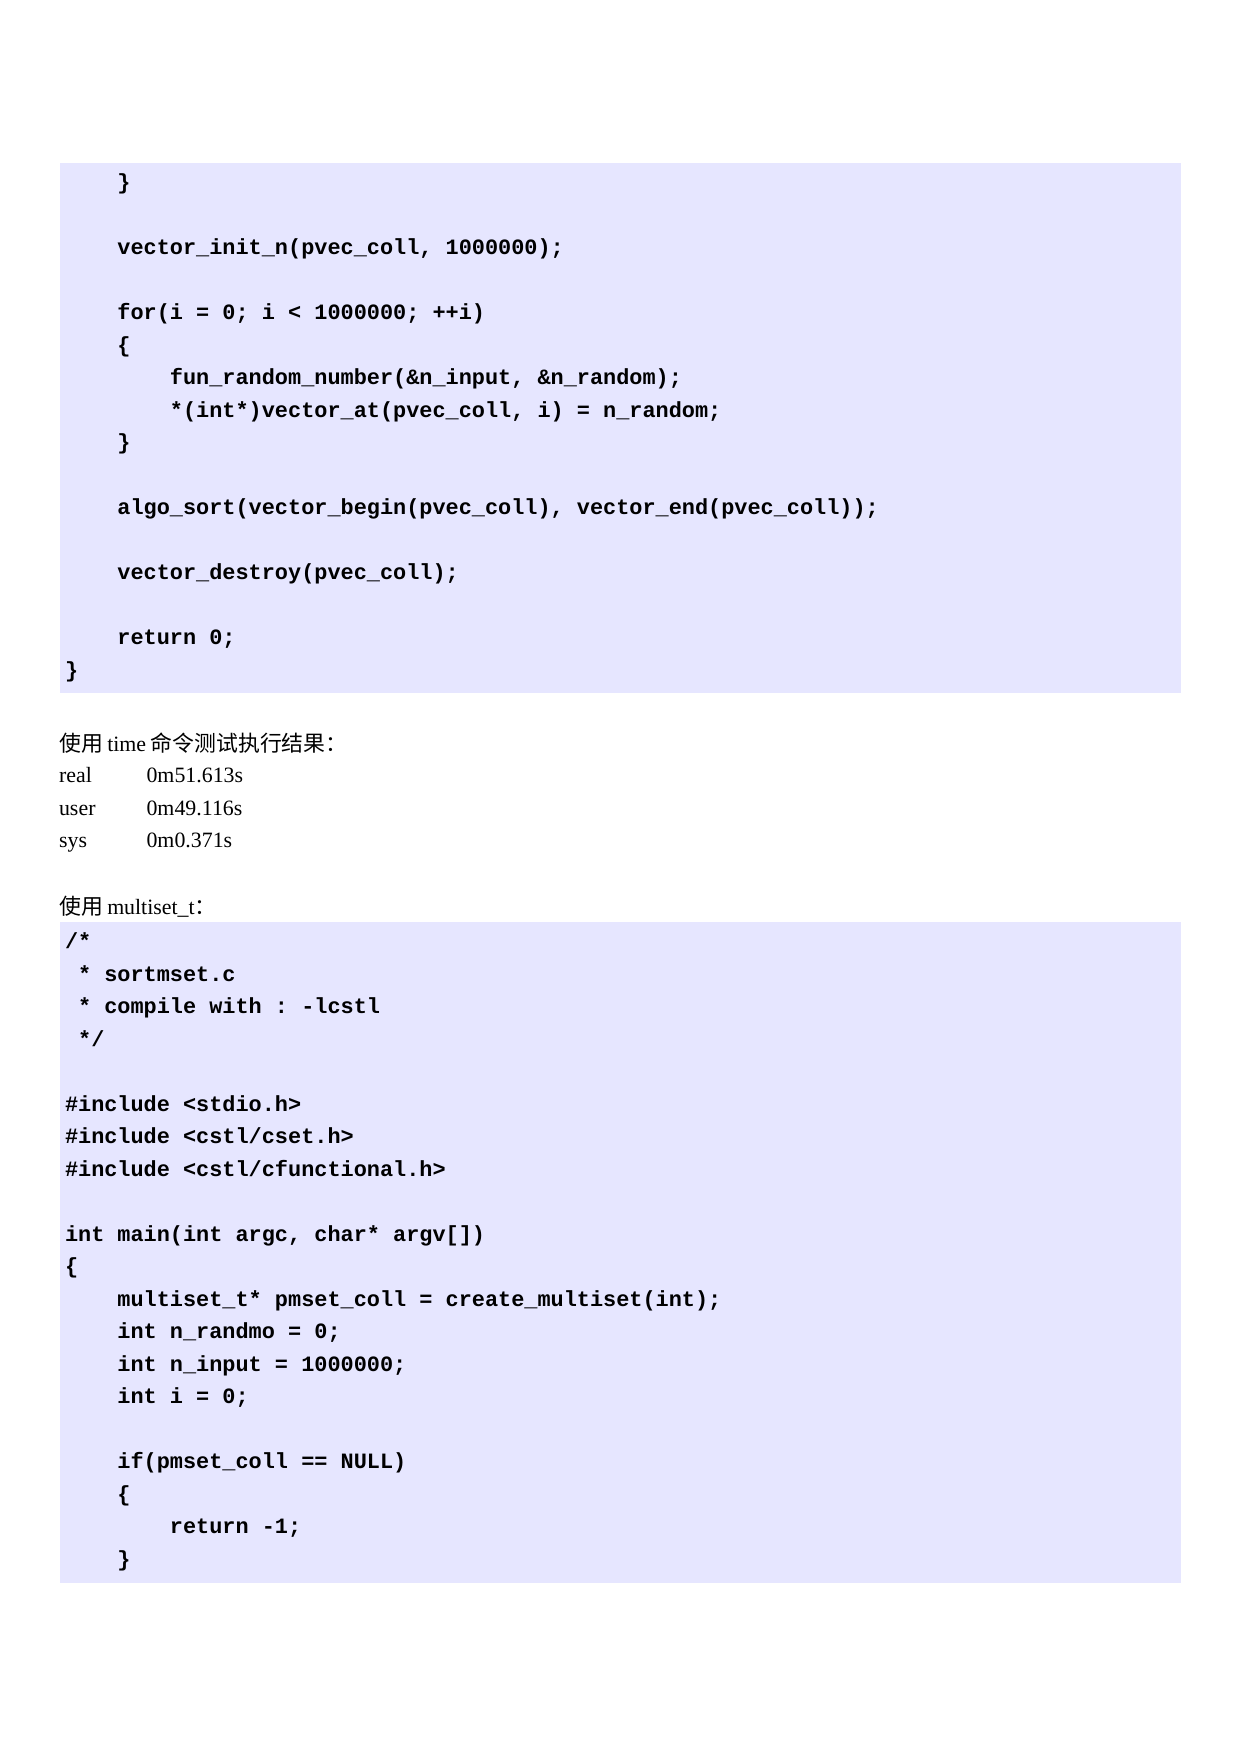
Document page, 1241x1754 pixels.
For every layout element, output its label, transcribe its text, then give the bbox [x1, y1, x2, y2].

text 使用time命令测试执行结果： [59, 726, 1181, 758]
table_header } vector_init_n(pvec_coll, 1000000); for(i = 0; i < 1000000; ++i) { fun_random_number(&n_input, &n_random); *(int*)vector_at(pvec_coll, i) = n_random; } algo_sort(vector_begin(pvec_coll), vector_end(pvec_coll)); vector_destroy(pvec_coll); return 0; } [60, 163, 1181, 693]
table_header /* * sortmset.c * compile with : -lcstl */ #include <stdio.h> #include <cstl/cset.h> #include <cstl/cfunctional.h> int main(int argc, char* argv[]) { multiset_t* pmset_coll = create_multiset(int); int n_randmo = 0; int n_input = 1000000; int i = 0; if(pmset_coll == NULL) { return -1; } [60, 922, 1181, 1583]
text real 0m51.613s [59, 758, 1181, 791]
text 使用multiset_t： [59, 888, 1181, 921]
text user 0m49.116s [59, 791, 1181, 823]
text sys 0m0.371s [59, 823, 1181, 856]
